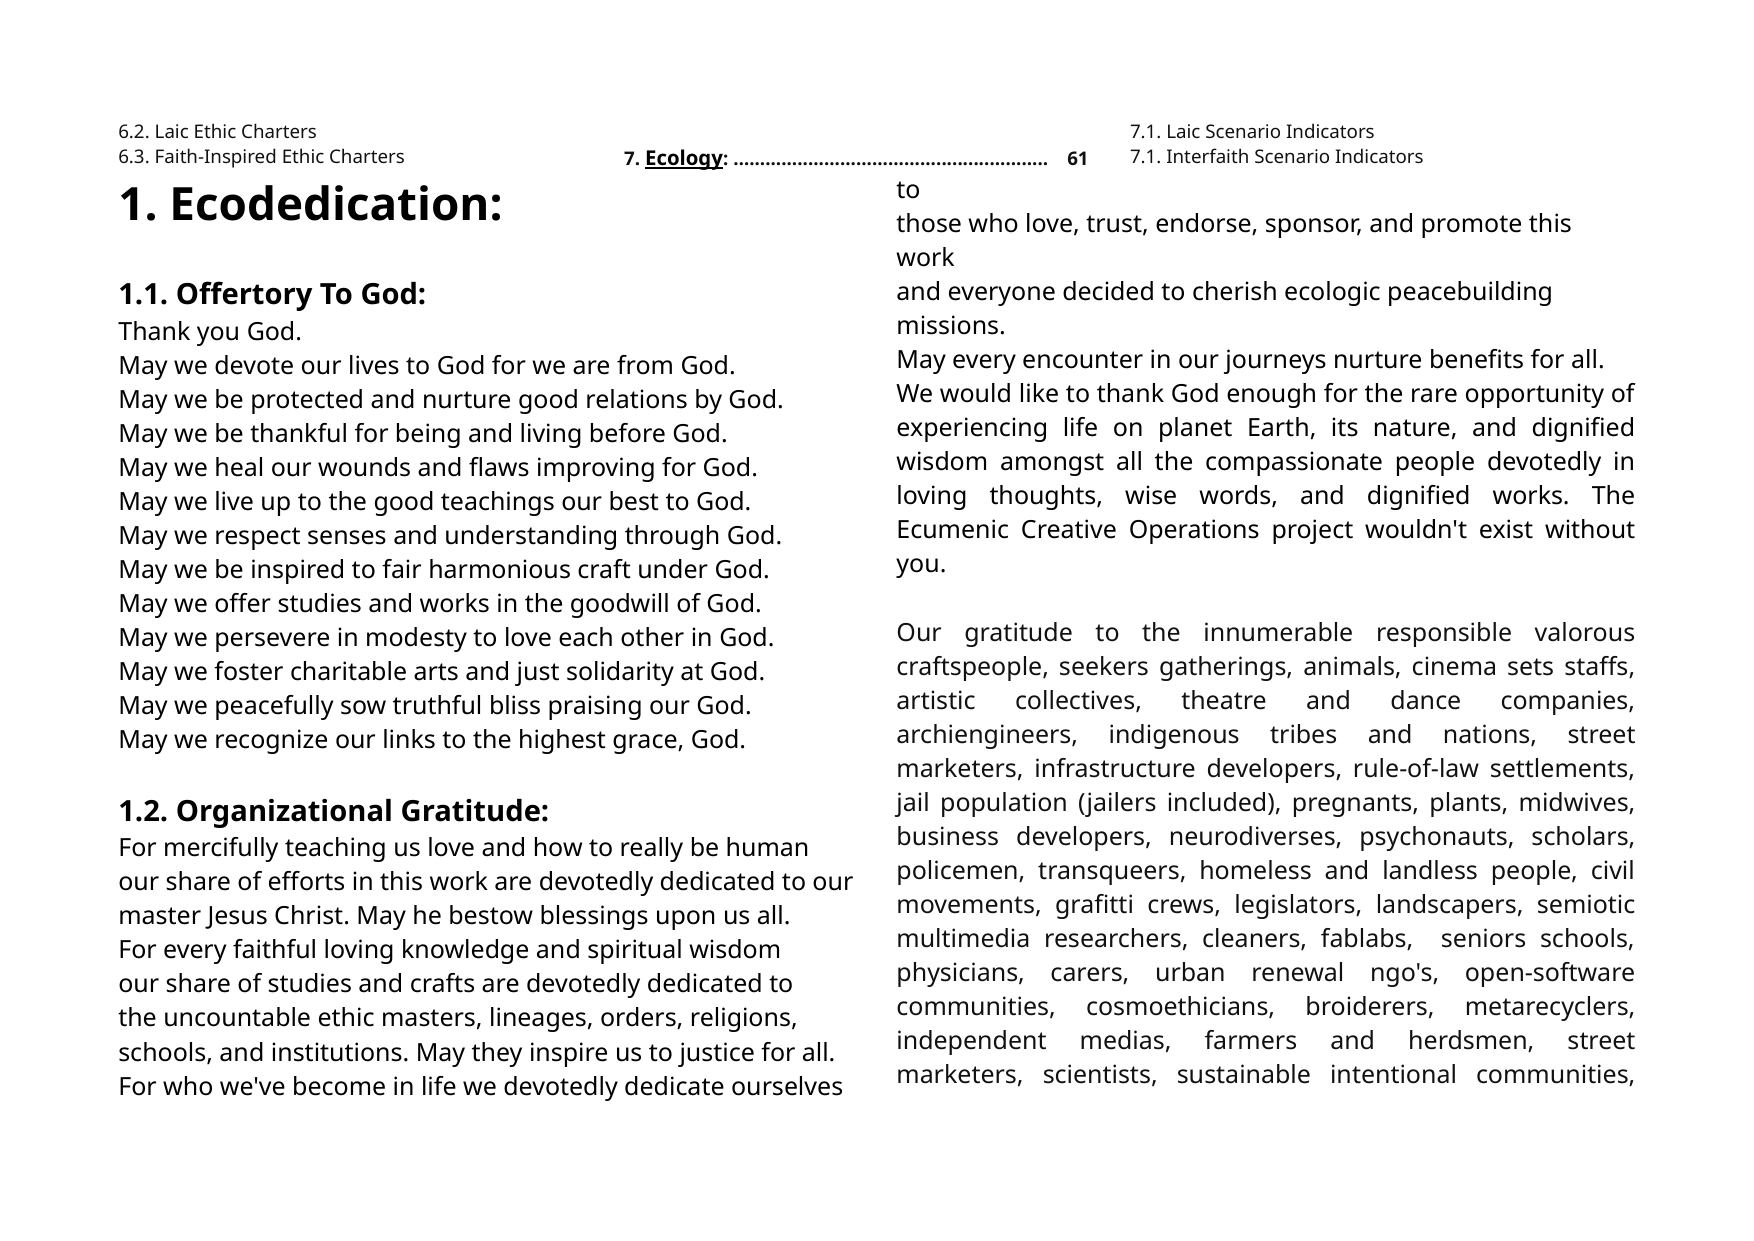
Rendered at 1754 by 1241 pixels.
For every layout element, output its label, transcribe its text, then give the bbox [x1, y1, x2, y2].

text our share of studies and crafts are devotedly dedicated to [118, 966, 868, 1000]
text to [896, 171, 1636, 206]
text schools, and institutions. May they inspire us to justice for all. [118, 1034, 868, 1068]
text 6.2. Laic Ethic Charters [118, 118, 624, 144]
text May we be protected and nurture good relations by God. [118, 381, 868, 415]
text May we heal our wounds and flaws improving for God. [118, 449, 868, 483]
text May we foster charitable arts and just solidarity at God. [118, 654, 868, 688]
text May we be thankful for being and living before God. [118, 415, 868, 449]
text May we respect senses and understanding through God. [118, 518, 868, 552]
text May every encounter in our journeys nurture benefits for all. [896, 342, 1636, 376]
text May we be inspired to fair harmonious craft under God. [118, 552, 868, 586]
text For every faithful loving knowledge and spiritual wisdom [118, 932, 868, 966]
text We would like to thank God enough for the rare opportunity of experiencing life on planet Earth, its nature, and dignified wisdom amongst all the compassionate people devotedly in loving thoughts, wise words, and dignified works. The Ecumenic Creative Operations project wouldn't exist without you. [896, 376, 1636, 580]
text 1.1. Offertory To God: [118, 273, 868, 313]
text 1.2. Organizational Gratitude: [118, 790, 868, 830]
text For who we've become in life we devotedly dedicate ourselves [118, 1068, 868, 1102]
text 7.1. Interfaith Scenario Indicators [1130, 144, 1636, 169]
text Our gratitude to the innumerable responsible valorous craftspeople, seekers gatherings, animals, cinema sets staffs, artistic collectives, theatre and dance companies, archiengineers, indigenous tribes and nations, street marketers, infrastructure developers, rule-of-law settlements, jail population (jailers included), pregnants, plants, midwives, business developers, neurodiverses, psychonauts, scholars, policemen, transqueers, homeless and landless people, civil movements, grafitti crews, legislators, landscapers, semiotic multimedia researchers, cleaners, fablabs, seniors schools, physicians, carers, urban renewal ngo's, open-software communities, cosmoethicians, broiderers, metarecyclers, independent medias, farmers and herdsmen, street marketers, scientists, sustainable intentional communities, [896, 614, 1636, 1091]
text May we offer studies and works in the goodwill of God. [118, 586, 868, 620]
text May we live up to the good teachings our best to God. [118, 483, 868, 518]
text the uncountable ethic masters, lineages, orders, religions, [118, 1000, 868, 1034]
text May we peacefully sow truthful bliss praising our God. [118, 688, 868, 722]
text Thank you God. [118, 313, 868, 347]
text those who love, trust, endorse, sponsor, and promote this work [896, 206, 1636, 274]
text and everyone decided to cherish ecologic peacebuilding missions. [896, 274, 1636, 342]
text our share of efforts in this work are devotedly dedicated to our master Jesus Christ. May he bestow blessings upon us all. [118, 864, 868, 932]
text 7. Ecology: …........................................................ 61 [624, 144, 1130, 171]
text May we devote our lives to God for we are from God. [118, 347, 868, 381]
text 6.3. Faith-Inspired Ethic Charters [118, 144, 624, 169]
text May we recognize our links to the highest grace, God. [118, 722, 868, 756]
text 7.1. Laic Scenario Indicators [1130, 118, 1636, 144]
text May we persevere in modesty to love each other in God. [118, 620, 868, 654]
text For mercifully teaching us love and how to really be human [118, 830, 868, 864]
text 1. Ecodedication: [118, 171, 868, 234]
